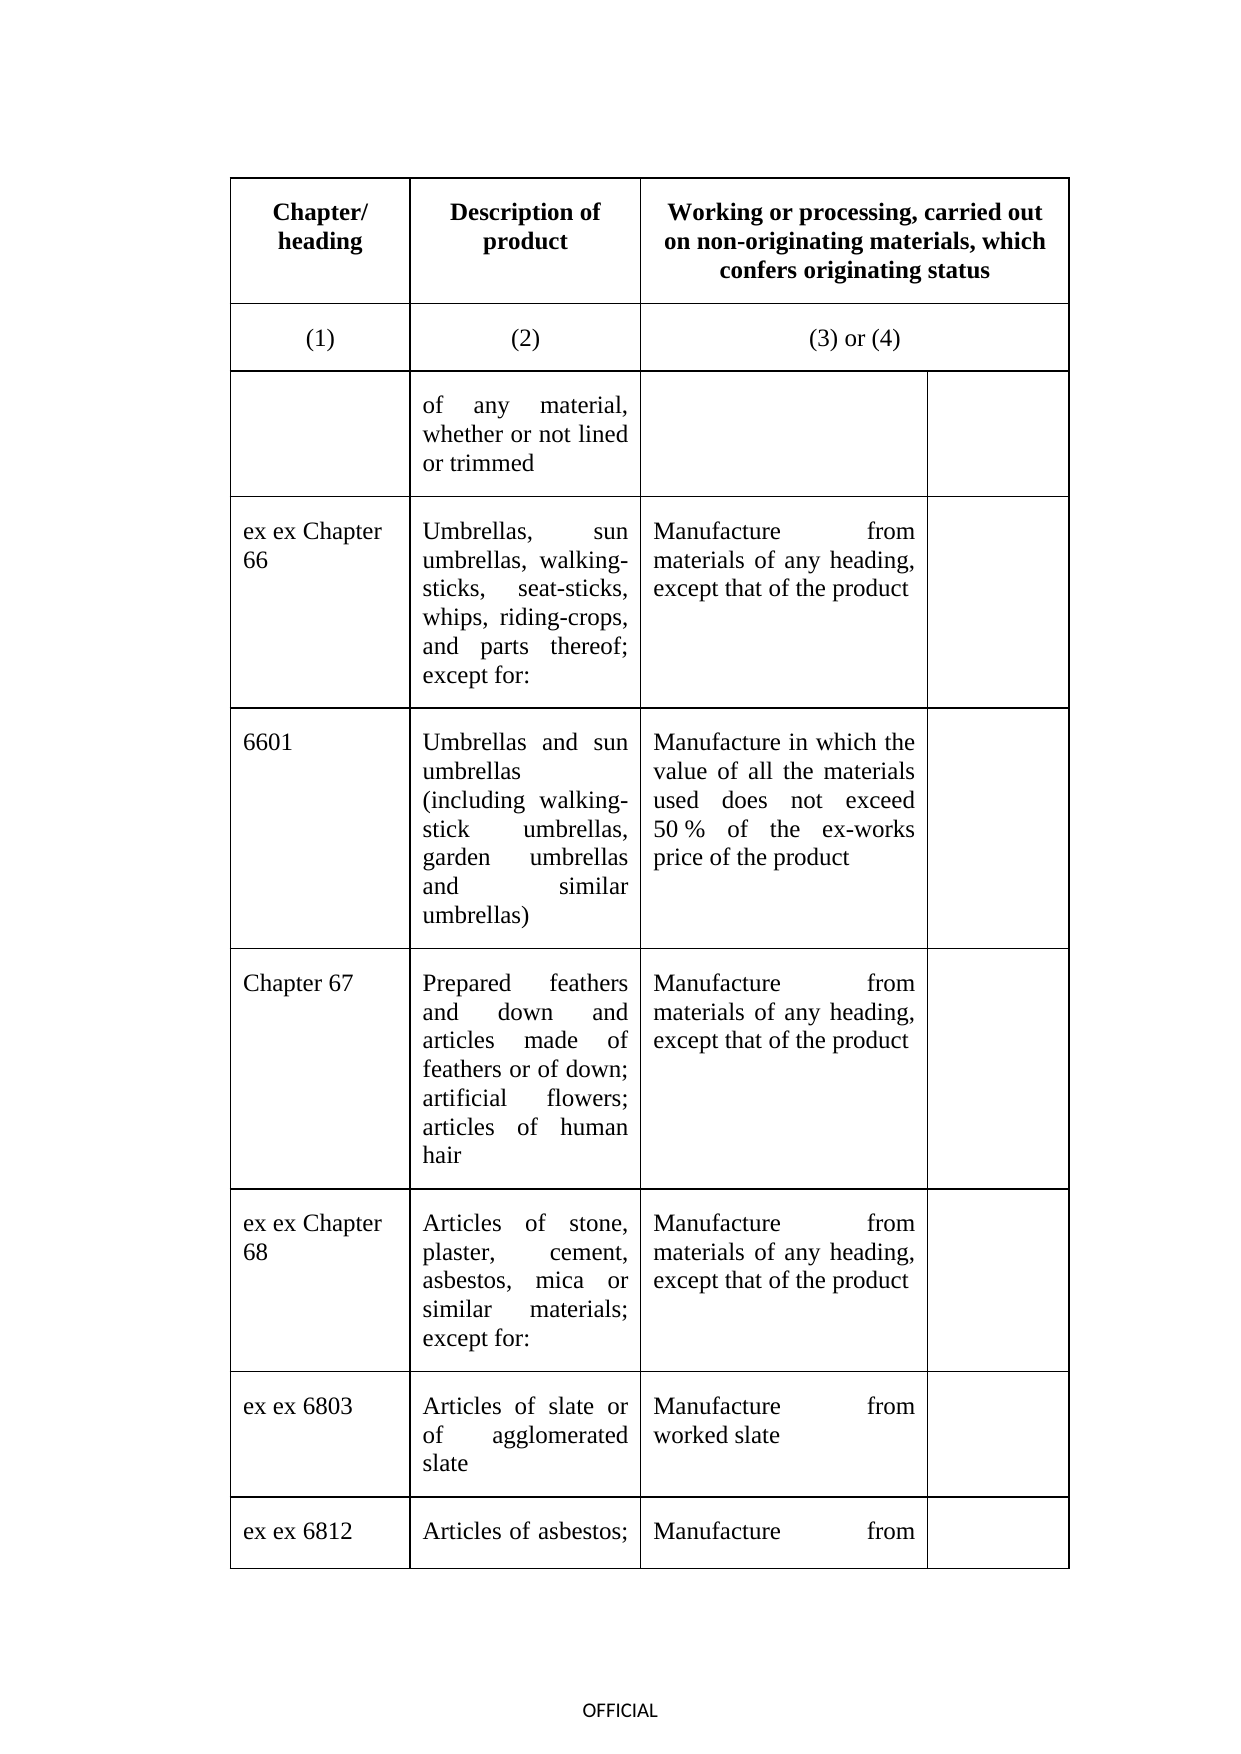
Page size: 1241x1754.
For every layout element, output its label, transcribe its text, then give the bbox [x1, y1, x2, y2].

table_cell [928, 1498, 1068, 1567]
table_cell 6601 [231, 709, 409, 947]
table_header Working or processing, carried out on non-originating materials, which confers originating status [641, 179, 1068, 302]
table_cell Manufacture in which the value of all the materials used does not exceed 50 % of the ex-works price of the product [641, 709, 927, 947]
table_cell Manufacture from worked slate [641, 1372, 927, 1496]
table_cell Articles of slate or of agglomerated slate [411, 1372, 640, 1496]
table_cell [928, 709, 1068, 947]
table_cell Manufacture from [641, 1498, 927, 1567]
table_cell [928, 949, 1068, 1188]
table_cell Manufacture from materials of any heading, except that of the product [641, 1190, 927, 1371]
table_cell of any material, whether or not lined or trimmed [411, 372, 640, 496]
table_cell Prepared feathers and down and articles made of feathers or of down; artificial flowers; articles of human hair [411, 949, 640, 1188]
table_cell (1) [231, 304, 409, 370]
table_cell [231, 372, 409, 496]
table_cell Manufacture from materials of any heading, except that of the product [641, 497, 927, 707]
table_header Description of product [411, 179, 640, 302]
table_cell ex ex Chapter 68 [231, 1190, 409, 1371]
table_cell [928, 497, 1068, 707]
table_cell Umbrellas and sun umbrellas (including walking-stick umbrellas, garden umbrellas and similar umbrellas) [411, 709, 640, 947]
table_cell (2) [411, 304, 640, 370]
table_cell Articles of asbestos; [411, 1498, 640, 1567]
table_header Chapter/ heading [231, 179, 409, 302]
table_cell Umbrellas, sun umbrellas, walking-sticks, seat-sticks, whips, riding-crops, and parts thereof; except for: [411, 497, 640, 707]
table_cell [928, 1372, 1068, 1496]
table_cell ex ex 6812 [231, 1498, 409, 1567]
table_cell [928, 1190, 1068, 1371]
table_cell [641, 372, 927, 496]
table_cell Chapter 67 [231, 949, 409, 1188]
table_cell Manufacture from materials of any heading, except that of the product [641, 949, 927, 1188]
table_cell [928, 372, 1068, 496]
table_cell (3) or (4) [641, 304, 1068, 370]
table_cell ex ex Chapter 66 [231, 497, 409, 707]
table_cell Articles of stone, plaster, cement, asbestos, mica or similar materials; except for: [411, 1190, 640, 1371]
table_cell ex ex 6803 [231, 1372, 409, 1496]
